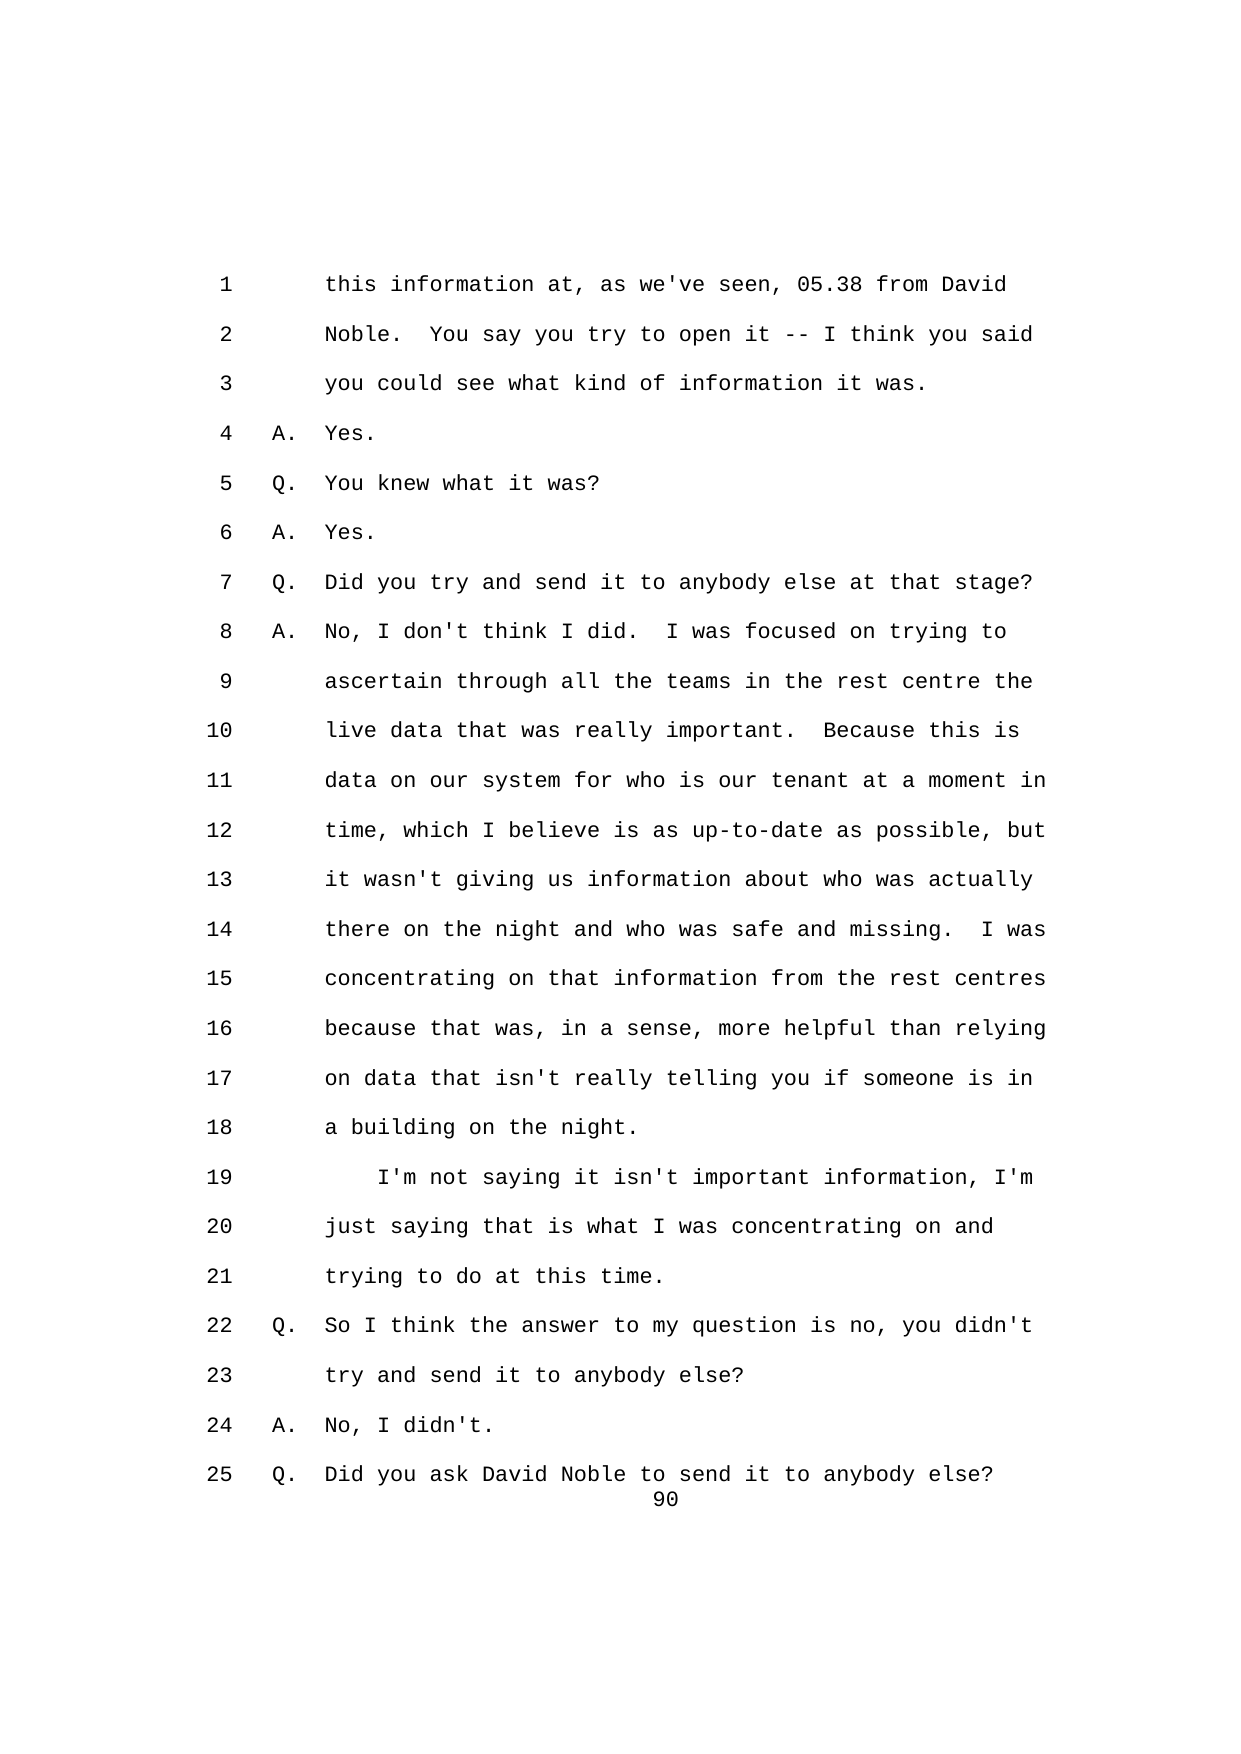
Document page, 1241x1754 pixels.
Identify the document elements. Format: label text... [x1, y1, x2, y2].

text 11 data on our system for who is our tenant at a moment in [75, 769, 1165, 794]
text 6 A. Yes. [75, 521, 1165, 546]
text 7 Q. Did you try and send it to anybody else at that stage? [75, 571, 1165, 596]
text 23 try and send it to anybody else? [75, 1364, 1165, 1389]
text 21 trying to do at this time. [75, 1265, 1165, 1290]
text 12 time, which I believe is as up-to-date as possible, but [75, 819, 1165, 843]
text 16 because that was, in a sense, more helpful than relying [75, 1017, 1165, 1042]
text 17 on data that isn't really telling you if someone is in [75, 1067, 1165, 1091]
text 18 a building on the night. [75, 1116, 1165, 1141]
text 10 live data that was really important. Because this is [75, 719, 1165, 744]
text 8 A. No, I don't think I did. I was focused on trying to [75, 620, 1165, 645]
text 20 just saying that is what I was concentrating on and [75, 1215, 1165, 1240]
text 3 you could see what kind of information it was. [75, 372, 1165, 397]
text 13 it wasn't giving us information about who was actually [75, 868, 1165, 893]
text 24 A. No, I didn't. [75, 1414, 1165, 1438]
text 14 there on the night and who was safe and missing. I was [75, 918, 1165, 943]
text 25 Q. Did you ask David Noble to send it to anybody else? [75, 1463, 1165, 1488]
text 1 this information at, as we've seen, 05.38 from David [75, 273, 1165, 298]
text 5 Q. You knew what it was? [75, 472, 1165, 496]
text 22 Q. So I think the answer to my question is no, you didn't [75, 1314, 1165, 1339]
text 4 A. Yes. [75, 422, 1165, 447]
text 19 I'm not saying it isn't important information, I'm [75, 1166, 1165, 1191]
text 2 Noble. You say you try to open it -- I think you said [75, 323, 1165, 348]
text 15 concentrating on that information from the rest centres [75, 967, 1165, 992]
text 9 ascertain through all the teams in the rest centre the [75, 670, 1165, 695]
text 90 [75, 1488, 1165, 1513]
